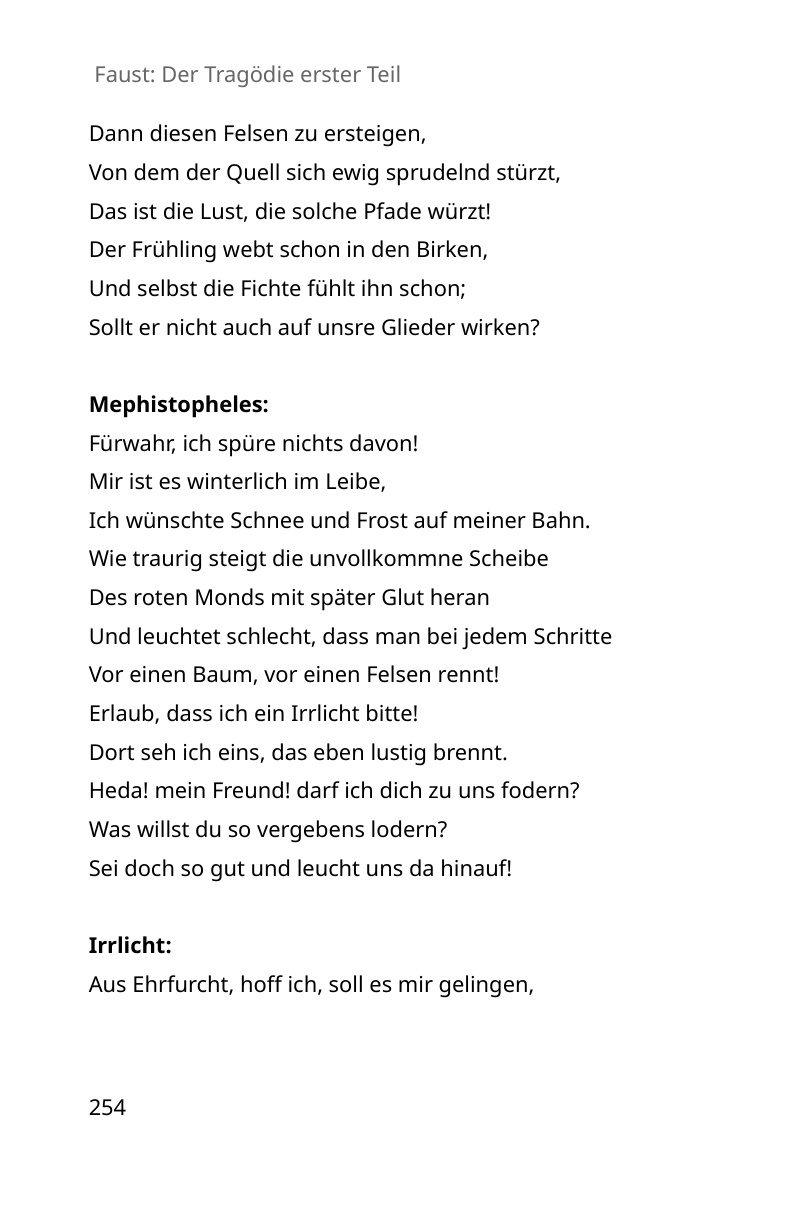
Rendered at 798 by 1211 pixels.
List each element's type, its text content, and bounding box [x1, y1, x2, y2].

text Dann diesen Felsen zu ersteigen, Von dem der Quell sich ewig sprudelnd stürzt, Das ist die Lust, die solche Pfade würzt! Der Frühling webt schon in den Birken, Und selbst die Fichte fühlt ihn schon; Sollt er nicht auch auf unsre Glieder wirken? [88, 118, 679, 341]
text Irrlicht: Aus Ehrfurcht, hoff ich, soll es mir gelingen, [88, 909, 679, 998]
text Mephistopheles: Fürwahr, ich spüre nichts davon! Mir ist es winterlich im Leibe, Ich wünschte Schnee und Frost auf meiner Bahn. Wie traurig steigt die unvollkommne Scheibe Des roten Monds mit später Glut heran Und leuchtet schlecht, dass man bei jedem Schritte Vor einen Baum, vor einen Felsen rennt! Erlaub, dass ich ein Irrlicht bitte! Dort seh ich eins, das eben lustig brennt. Heda! mein Freund! darf ich dich zu uns fodern? Was willst du so vergebens lodern? Sei doch so gut und leucht uns da hinauf! [88, 368, 679, 882]
